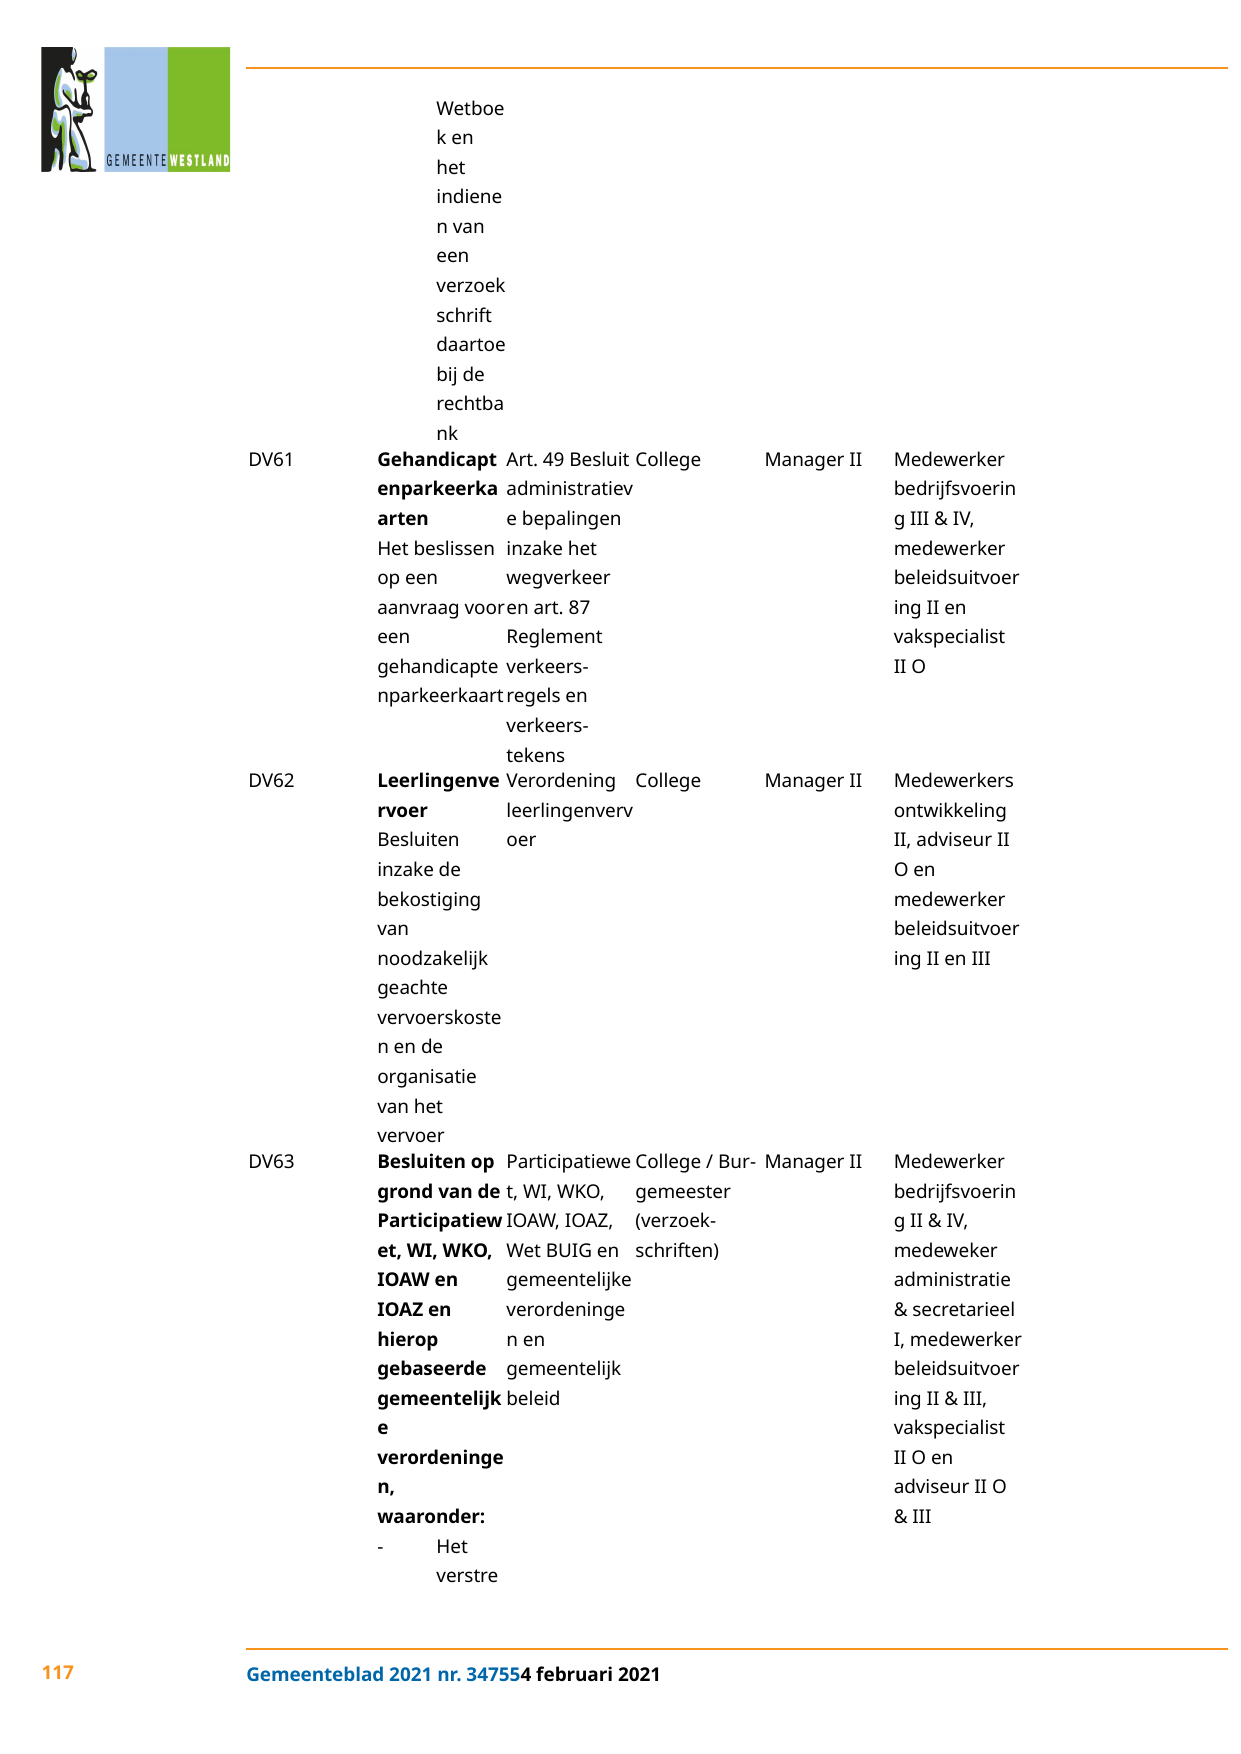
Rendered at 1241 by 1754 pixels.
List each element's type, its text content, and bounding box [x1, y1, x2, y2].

table_cell Medewerkers ontwikkeling II, adviseur II O en medewerker beleidsuitvoering II en III [894, 768, 1022, 1148]
table_cell [1023, 768, 1152, 1148]
table_cell Participatiewet, WI, WKO, IOAW, IOAZ, Wet BUIG en gemeentelijke verordeningen en gemeentelijk beleid [506, 1148, 635, 1588]
table_cell Manager II [764, 1148, 893, 1588]
table_cell DV63 [248, 1148, 377, 1588]
table_cell [1023, 1148, 1152, 1588]
table_cell Besluiten op grond van de Participatiewet, WI, WKO, IOAW en IOAZ en hierop gebaseerde gemeentelijke verordeningen, waaronder: Het verstre [377, 1148, 506, 1588]
table_cell Art. 49 Besluit administratieve bepalingen inzake het wegverkeer en art. 87 Reglement verkeers-regels en verkeers-tekens [506, 446, 635, 767]
table_cell DV61 [248, 446, 377, 767]
table_cell [506, 95, 635, 446]
table_cell [635, 95, 764, 446]
table_cell [764, 95, 893, 446]
table_cell Manager II [764, 768, 893, 1148]
table_cell Gehandicaptenparkeerkaarten Het beslissen op een aanvraag voor een gehandicaptenparkeerkaart [377, 446, 506, 767]
table_cell [1023, 95, 1152, 446]
table_cell Medewerker bedrijfsvoering II & IV, medeweker administratie & secretarieel I, medewerker beleidsuitvoering II & III, vakspecialist II O en adviseur II O & III [894, 1148, 1022, 1588]
table_cell Leerlingenvervoer Besluiten inzake de bekostiging van noodzakelijk geachte vervoerskosten en de organisatie van het vervoer [377, 768, 506, 1148]
table_cell Me­dewerker bedrijfsvoering III & IV, medewerker beleidsuitvoering II en vakspecialist II O [894, 446, 1022, 767]
table_cell College [635, 768, 764, 1148]
table_cell [1023, 446, 1152, 767]
picture [41, 47, 231, 172]
table_cell Wetboek en het indienen van een verzoekschrift daartoe bij de rechtbank [377, 95, 506, 446]
table_cell [894, 95, 1022, 446]
table_cell College [635, 446, 764, 767]
table_cell Manager II [764, 446, 893, 767]
table_cell College / Bur­ge­meester (ver­zoek­schriften) [635, 1148, 764, 1588]
table_cell Verordening leerlingenvervoer [506, 768, 635, 1148]
table_cell DV62 [248, 768, 377, 1148]
table_cell [248, 95, 377, 446]
